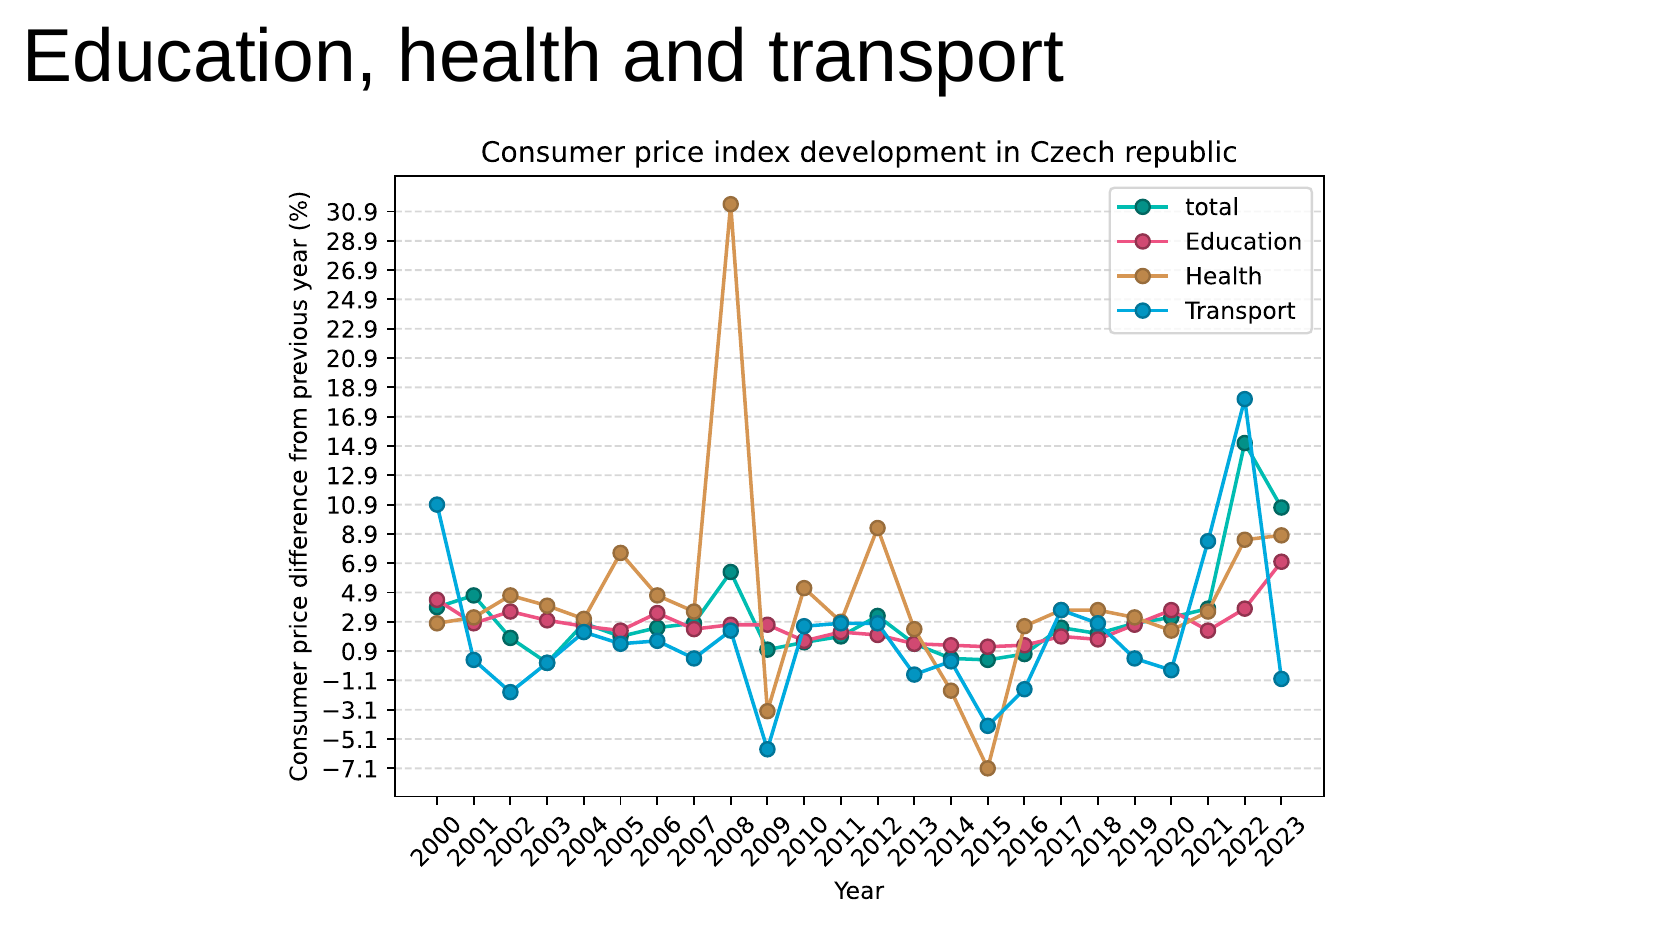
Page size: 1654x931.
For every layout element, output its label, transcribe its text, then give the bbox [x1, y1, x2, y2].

picture [262, 114, 1351, 931]
title Education, health and transport [0, 0, 1088, 112]
